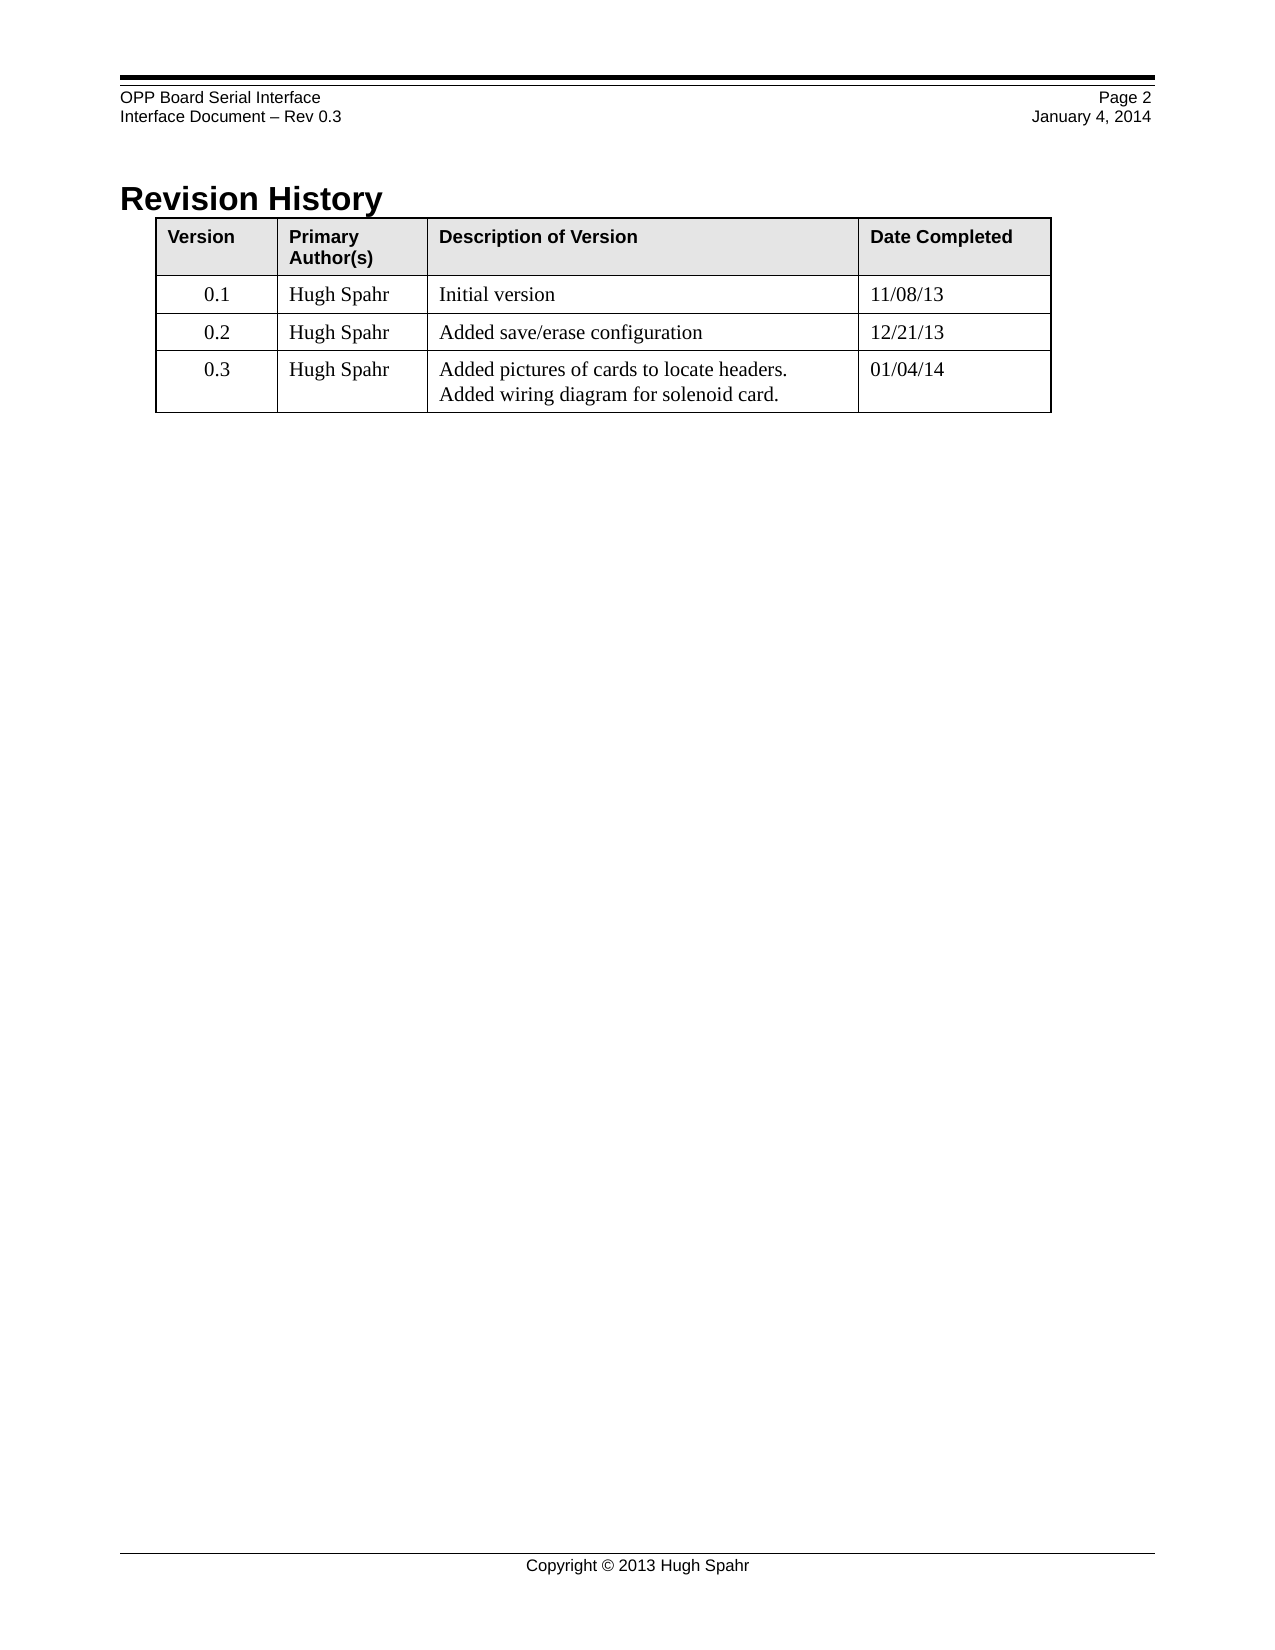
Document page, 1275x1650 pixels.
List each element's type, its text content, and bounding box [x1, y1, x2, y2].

table_header Primary Author(s) [278, 219, 427, 275]
table_header Version [157, 219, 277, 275]
table_cell 11/08/13 [859, 276, 1050, 312]
table_cell Added save/erase configuration [428, 314, 858, 350]
table_cell Hugh Spahr [278, 314, 427, 350]
table_cell 0.3 [157, 351, 277, 412]
subtitle Revision History [120, 179, 1155, 217]
table_cell Hugh Spahr [278, 351, 427, 412]
table_cell Initial version [428, 276, 858, 312]
table_cell Hugh Spahr [278, 276, 427, 312]
table_header Date Completed [859, 219, 1050, 275]
table_cell 12/21/13 [859, 314, 1050, 350]
table_cell 0.2 [157, 314, 277, 350]
table_header Description of Version [428, 219, 858, 275]
table_cell Added pictures of cards to locate headers. Added wiring diagram for solenoid card. [428, 351, 858, 412]
table_cell 0.1 [157, 276, 277, 312]
table_cell 01/04/14 [859, 351, 1050, 412]
